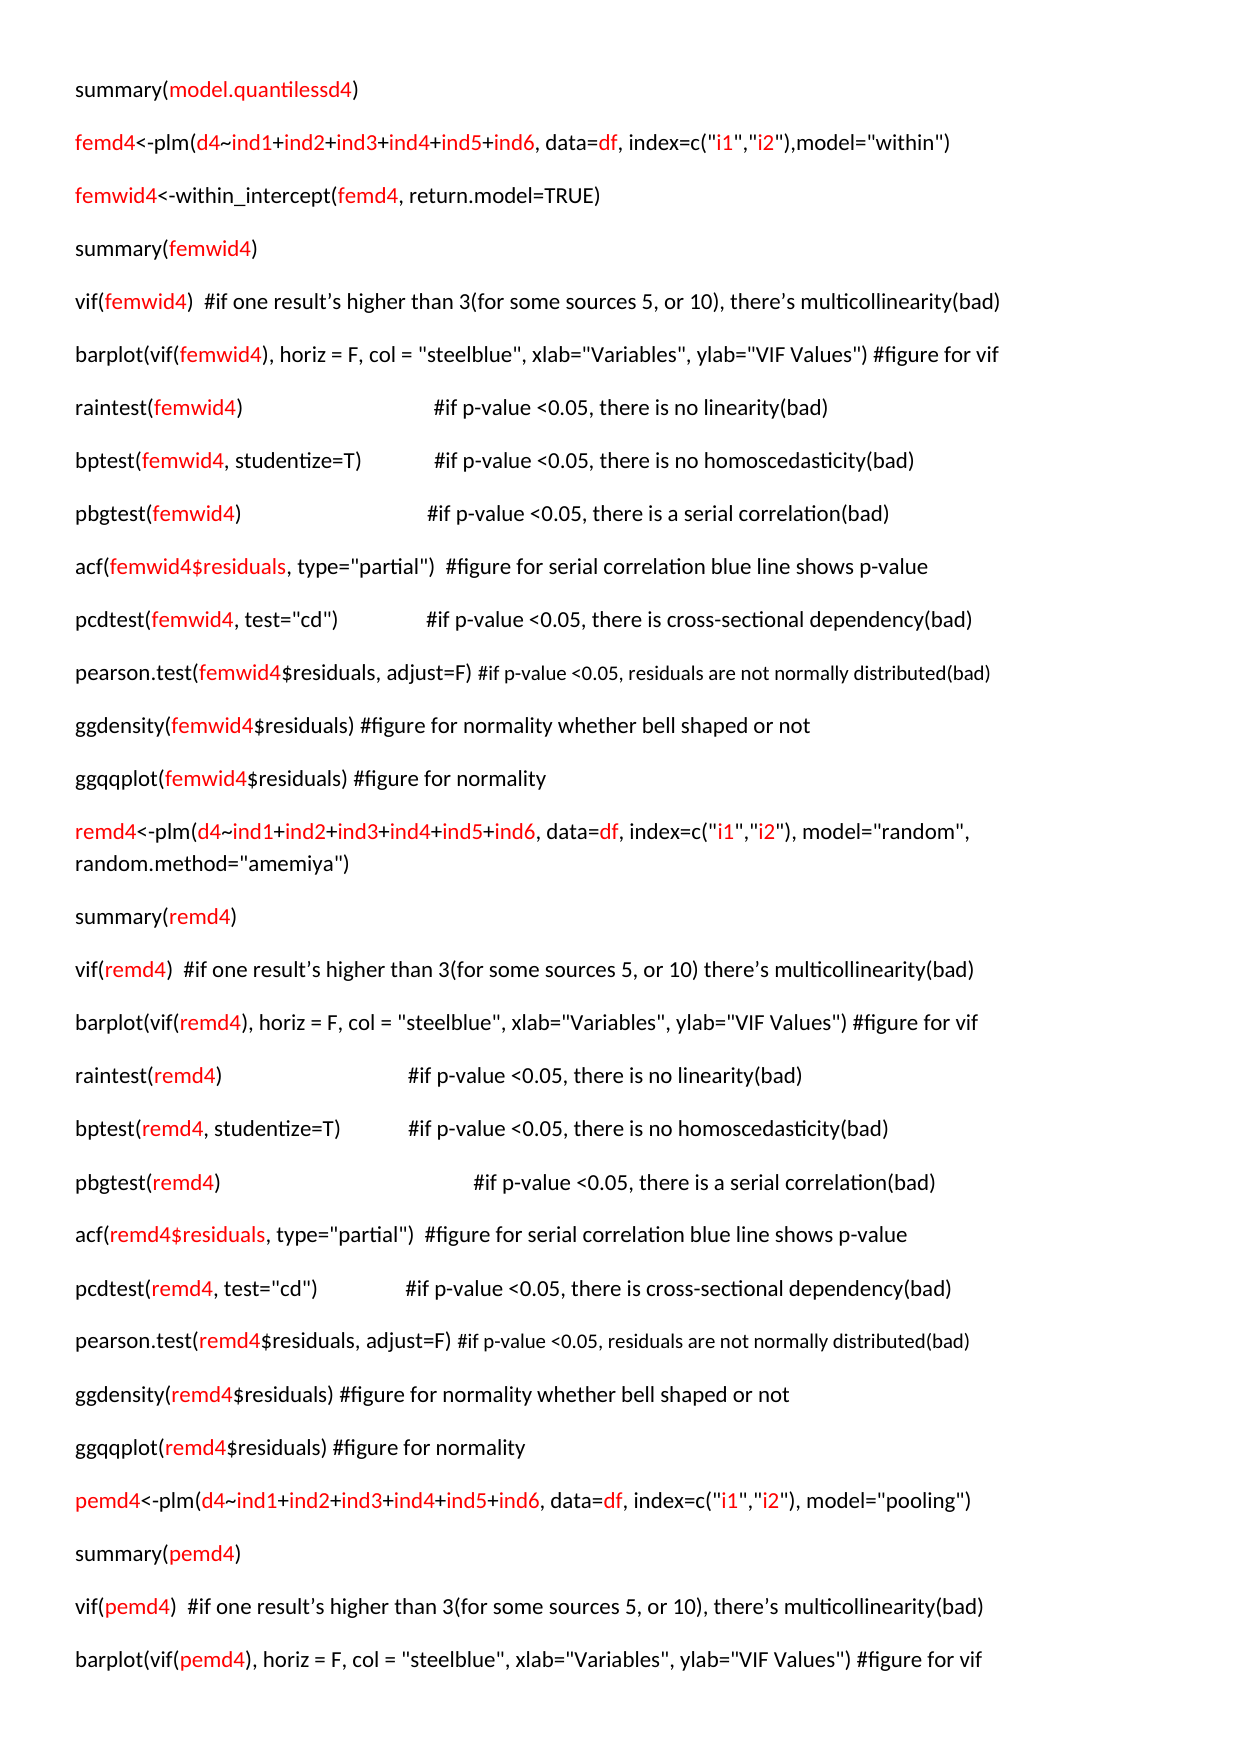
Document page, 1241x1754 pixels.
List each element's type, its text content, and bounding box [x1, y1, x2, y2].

text vif(pemd4) #if one result’s higher than 3(for some sources 5, or 10), there’s multicollinearity(bad) [75, 1592, 1165, 1620]
text barplot(vif(remd4), horiz = F, col = "steelblue", xlab="Variables", ylab="VIF Values") #figure for vif [75, 1008, 1165, 1037]
text summary(pemd4) [75, 1539, 1165, 1567]
text raintest(femwid4) #if p-value <0.05, there is no linearity(bad) [75, 393, 1165, 421]
text bptest(remd4, studentize=T) #if p-value <0.05, there is no homoscedasticity(bad) [75, 1114, 1165, 1143]
text ggdensity(femwid4$residuals) #figure for normality whether bell shaped or not [75, 711, 1165, 739]
text remd4<-plm(d4~ind1+ind2+ind3+ind4+ind5+ind6, data=df, index=c("i1","i2"), model="random", random.method="amemiya") [75, 817, 1165, 877]
text ggqqplot(remd4$residuals) #figure for normality [75, 1433, 1165, 1461]
text pemd4<-plm(d4~ind1+ind2+ind3+ind4+ind5+ind6, data=df, index=c("i1","i2"), model="pooling") [75, 1486, 1165, 1514]
text barplot(vif(femwid4), horiz = F, col = "steelblue", xlab="Variables", ylab="VIF Values") #figure for vif [75, 340, 1165, 368]
text acf(remd4$residuals, type="partial") #figure for serial correlation blue line shows p-value [75, 1221, 1165, 1249]
text pearson.test(femwid4$residuals, adjust=F) #if p-value <0.05, residuals are not normally distributed(bad) [75, 658, 1165, 686]
text pcdtest(remd4, test="cd") #if p-value <0.05, there is cross-sectional dependency(bad) [75, 1274, 1165, 1302]
text barplot(vif(pemd4), horiz = F, col = "steelblue", xlab="Variables", ylab="VIF Values") #figure for vif [75, 1645, 1165, 1673]
text ggqqplot(femwid4$residuals) #figure for normality [75, 764, 1165, 792]
text pcdtest(femwid4, test="cd") #if p-value <0.05, there is cross-sectional dependency(bad) [75, 605, 1165, 633]
text acf(femwid4$residuals, type="partial") #figure for serial correlation blue line shows p-value [75, 552, 1165, 580]
text vif(femwid4) #if one result’s higher than 3(for some sources 5, or 10), there’s multicollinearity(bad) [75, 287, 1165, 315]
text raintest(remd4) #if p-value <0.05, there is no linearity(bad) [75, 1062, 1165, 1089]
text summary(model.quantilessd4) [75, 75, 1165, 103]
text vif(remd4) #if one result’s higher than 3(for some sources 5, or 10) there’s multicollinearity(bad) [75, 956, 1165, 983]
text femd4<-plm(d4~ind1+ind2+ind3+ind4+ind5+ind6, data=df, index=c("i1","i2"),model="within") [75, 128, 1165, 156]
text ggdensity(remd4$residuals) #figure for normality whether bell shaped or not [75, 1380, 1165, 1408]
text femwid4<-within_intercept(femd4, return.model=TRUE) [75, 181, 1165, 209]
text bptest(femwid4, studentize=T) #if p-value <0.05, there is no homoscedasticity(bad) [75, 446, 1165, 474]
text pearson.test(remd4$residuals, adjust=F) #if p-value <0.05, residuals are not normally distributed(bad) [75, 1327, 1165, 1355]
text pbgtest(femwid4) #if p-value <0.05, there is a serial correlation(bad) [75, 499, 1165, 527]
text pbgtest(remd4) #if p-value <0.05, there is a serial correlation(bad) [75, 1168, 1165, 1196]
text summary(femwid4) [75, 234, 1165, 262]
text summary(remd4) [75, 902, 1165, 931]
